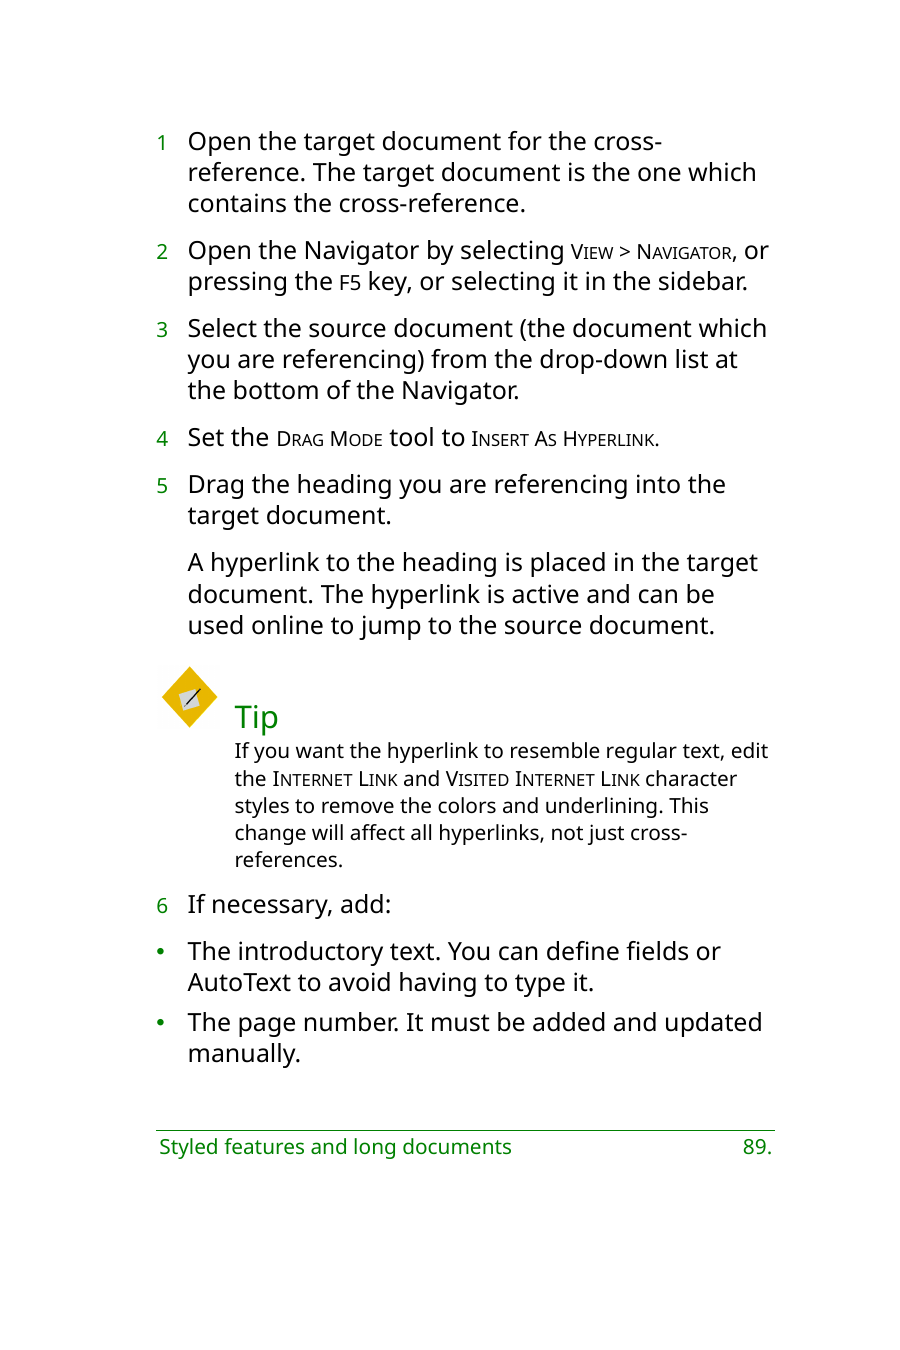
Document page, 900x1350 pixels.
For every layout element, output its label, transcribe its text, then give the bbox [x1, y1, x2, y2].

list If necessary, add: [156, 888, 775, 919]
list Set the Drag Mode tool to Insert As Hyperlink. [156, 422, 775, 453]
list Tip [156, 664, 775, 737]
list Select the source document (the document which you are referencing) from the drop-down list at the bottom of the Navigator. [156, 312, 775, 406]
list The introductory text. You can define fields or AutoText to avoid having to type it. [156, 935, 775, 998]
text A hyperlink to the heading is placed in the target document. The hyperlink is active and can be used online to jump to the source document. [187, 547, 775, 641]
list Drag the heading you are referencing into the target document. [156, 469, 775, 531]
list Open the Navigator by selecting View > Navigator, or pressing the F5 key, or selecting it in the sidebar. [156, 234, 775, 297]
list The page number. It must be added and updated manually. [156, 1006, 775, 1068]
picture [157, 665, 220, 729]
text If you want the hyperlink to resemble regular text, edit the Internet Link and Visited Internet Link character styles to remove the colors and underlining. This change will affect all hyperlinks, not just cross-references. [234, 737, 775, 873]
list Open the target document for the cross-reference. The target document is the one which contains the cross-reference. [156, 125, 775, 219]
